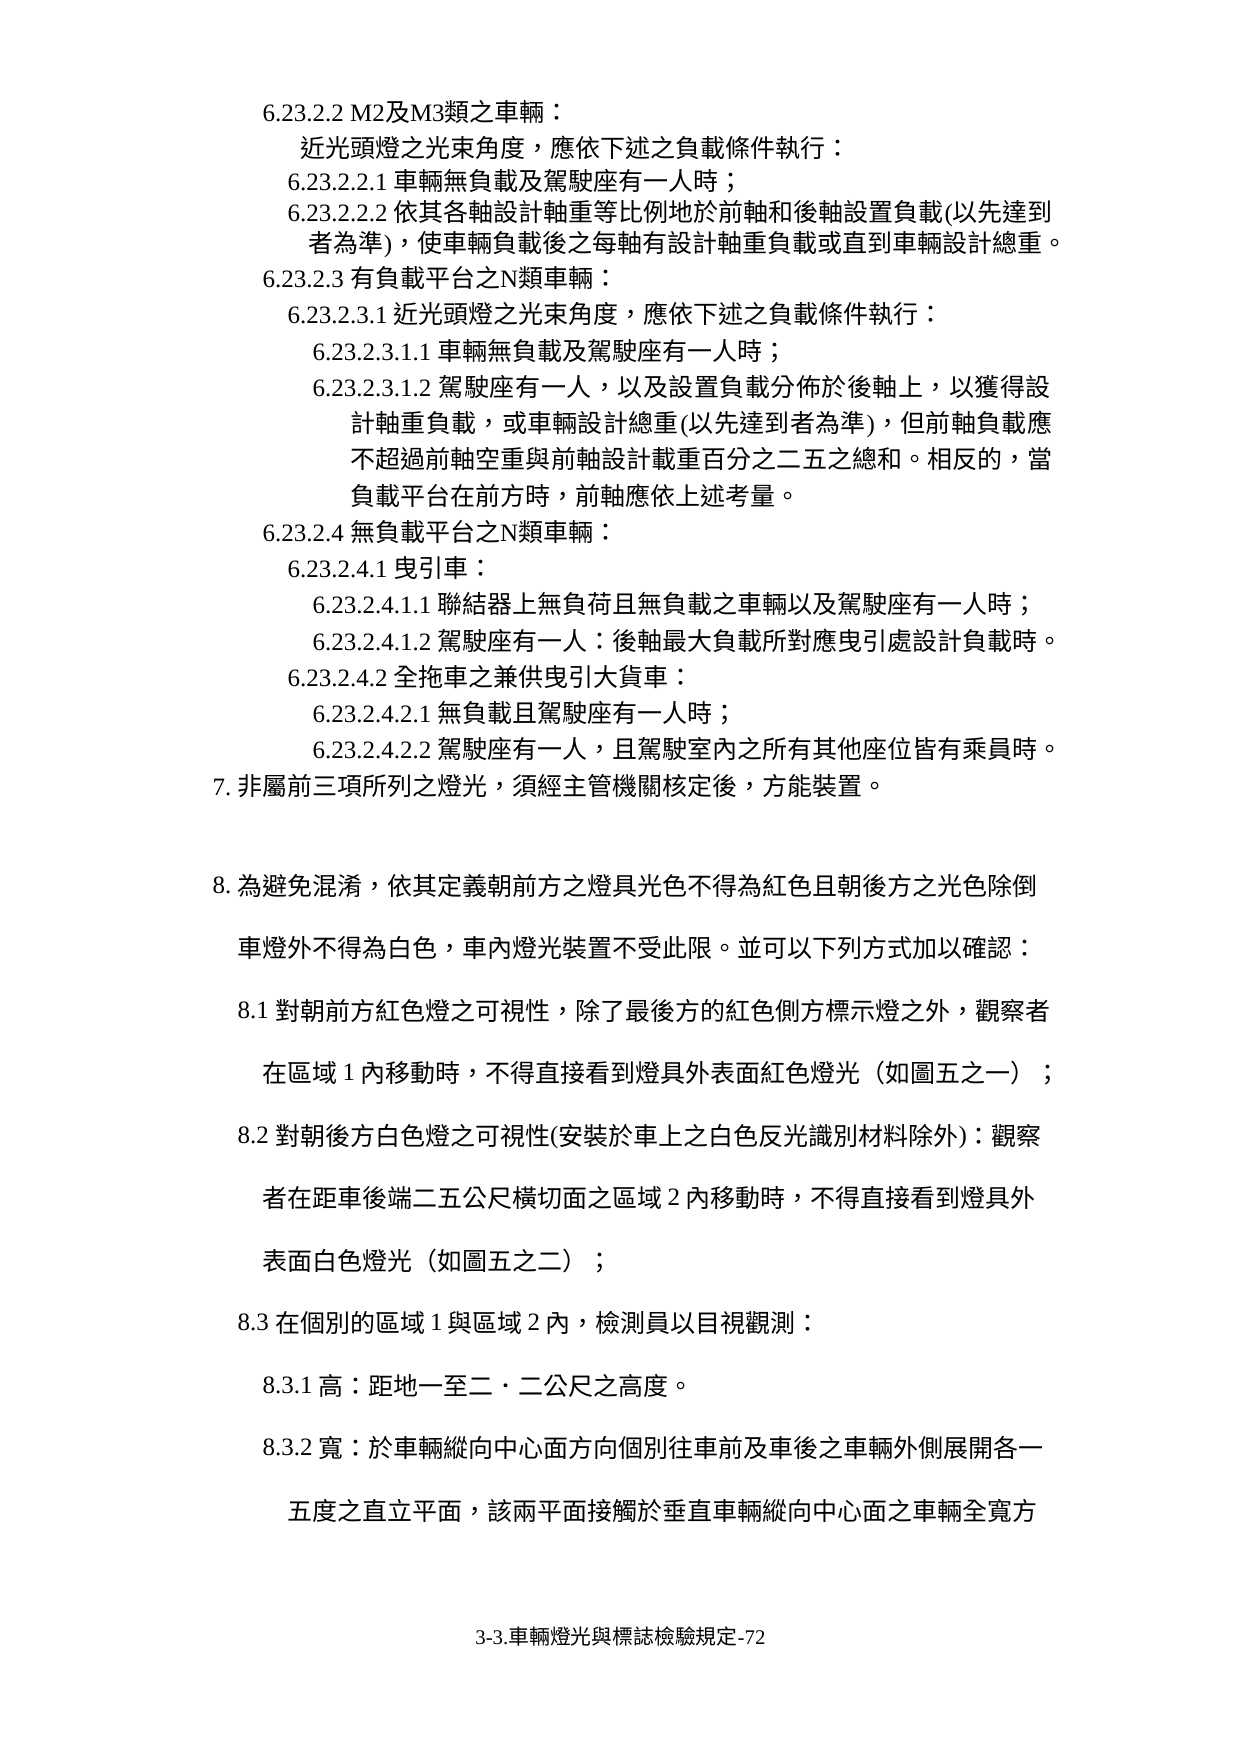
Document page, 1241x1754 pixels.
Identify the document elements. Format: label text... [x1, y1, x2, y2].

text 8. 為避免混淆，依其定義朝前方之燈具光色不得為紅色且朝後方之光色除倒車燈外不得為白色，車內燈光裝置不受此限。並可以下列方式加以確認： [212, 842, 1053, 967]
text 6.23.2.4.1.1 聯結器上無負荷且無負載之車輛以及駕駛座有一人時； [312, 585, 1053, 621]
text 6.23.2.4 無負載平台之N類車輛： [262, 512, 1053, 549]
text 8.3.1 高：距地一至二．二公尺之高度。 [187, 1342, 1053, 1405]
text 6.23.2.3 有負載平台之N類車輛： [262, 259, 1053, 295]
text 6.23.2.4.2.1 無負載且駕駛座有一人時； [312, 694, 1053, 730]
text 6.23.2.2 M2及M3類之車輛： [262, 92, 1053, 129]
text 6.23.2.4.1.2 駕駛座有一人：後軸最大負載所對應曳引處設計負載時。 [312, 621, 1053, 657]
text 8.3 在個別的區域1與區域2內，檢測員以目視觀測： [237, 1280, 1053, 1342]
text 7. 非屬前三項所列之燈光，須經主管機關核定後，方能裝置。 [212, 766, 1053, 802]
text 6.23.2.4.1 曳引車： [287, 549, 1053, 585]
text 8.3.2 寬：於車輛縱向中心面方向個別往車前及車後之車輛外側展開各一五度之直立平面，該兩平面接觸於垂直車輛縱向中心面之車輛全寬方 [262, 1405, 1053, 1530]
text 6.23.2.3.1.2 駕駛座有一人，以及設置負載分佈於後軸上，以獲得設計軸重負載，或車輛設計總重(以先達到者為準)，但前軸負載應不超過前軸空重與前軸設計載重百分之二五之總和。相反的，當負載平台在前方時，前軸應依上述考量。 [312, 367, 1053, 512]
text 6.23.2.3.1 近光頭燈之光束角度，應依下述之負載條件執行： [287, 295, 1053, 331]
text 6.23.2.2.1 車輛無負載及駕駛座有一人時； [287, 165, 1053, 196]
text 8.1 對朝前方紅色燈之可視性，除了最後方的紅色側方標示燈之外，觀察者在區域1內移動時，不得直接看到燈具外表面紅色燈光（如圖五之一）； [237, 967, 1053, 1092]
text 6.23.2.2.2 依其各軸設計軸重等比例地於前軸和後軸設置負載(以先達到者為準)，使車輛負載後之每軸有設計軸重負載或直到車輛設計總重。 [287, 196, 1053, 259]
text 6.23.2.4.2 全拖車之兼供曳引大貨車： [287, 657, 1053, 694]
text 8.2 對朝後方白色燈之可視性(安裝於車上之白色反光識別材料除外)：觀察者在距車後端二五公尺橫切面之區域2內移動時，不得直接看到燈具外表面白色燈光（如圖五之二）； [237, 1092, 1053, 1280]
text 6.23.2.4.2.2 駕駛座有一人，且駕駛室內之所有其他座位皆有乘員時。 [312, 730, 1053, 766]
text 近光頭燈之光束角度，應依下述之負載條件執行： [262, 129, 1053, 165]
text 6.23.2.3.1.1 車輛無負載及駕駛座有一人時； [312, 331, 1053, 367]
